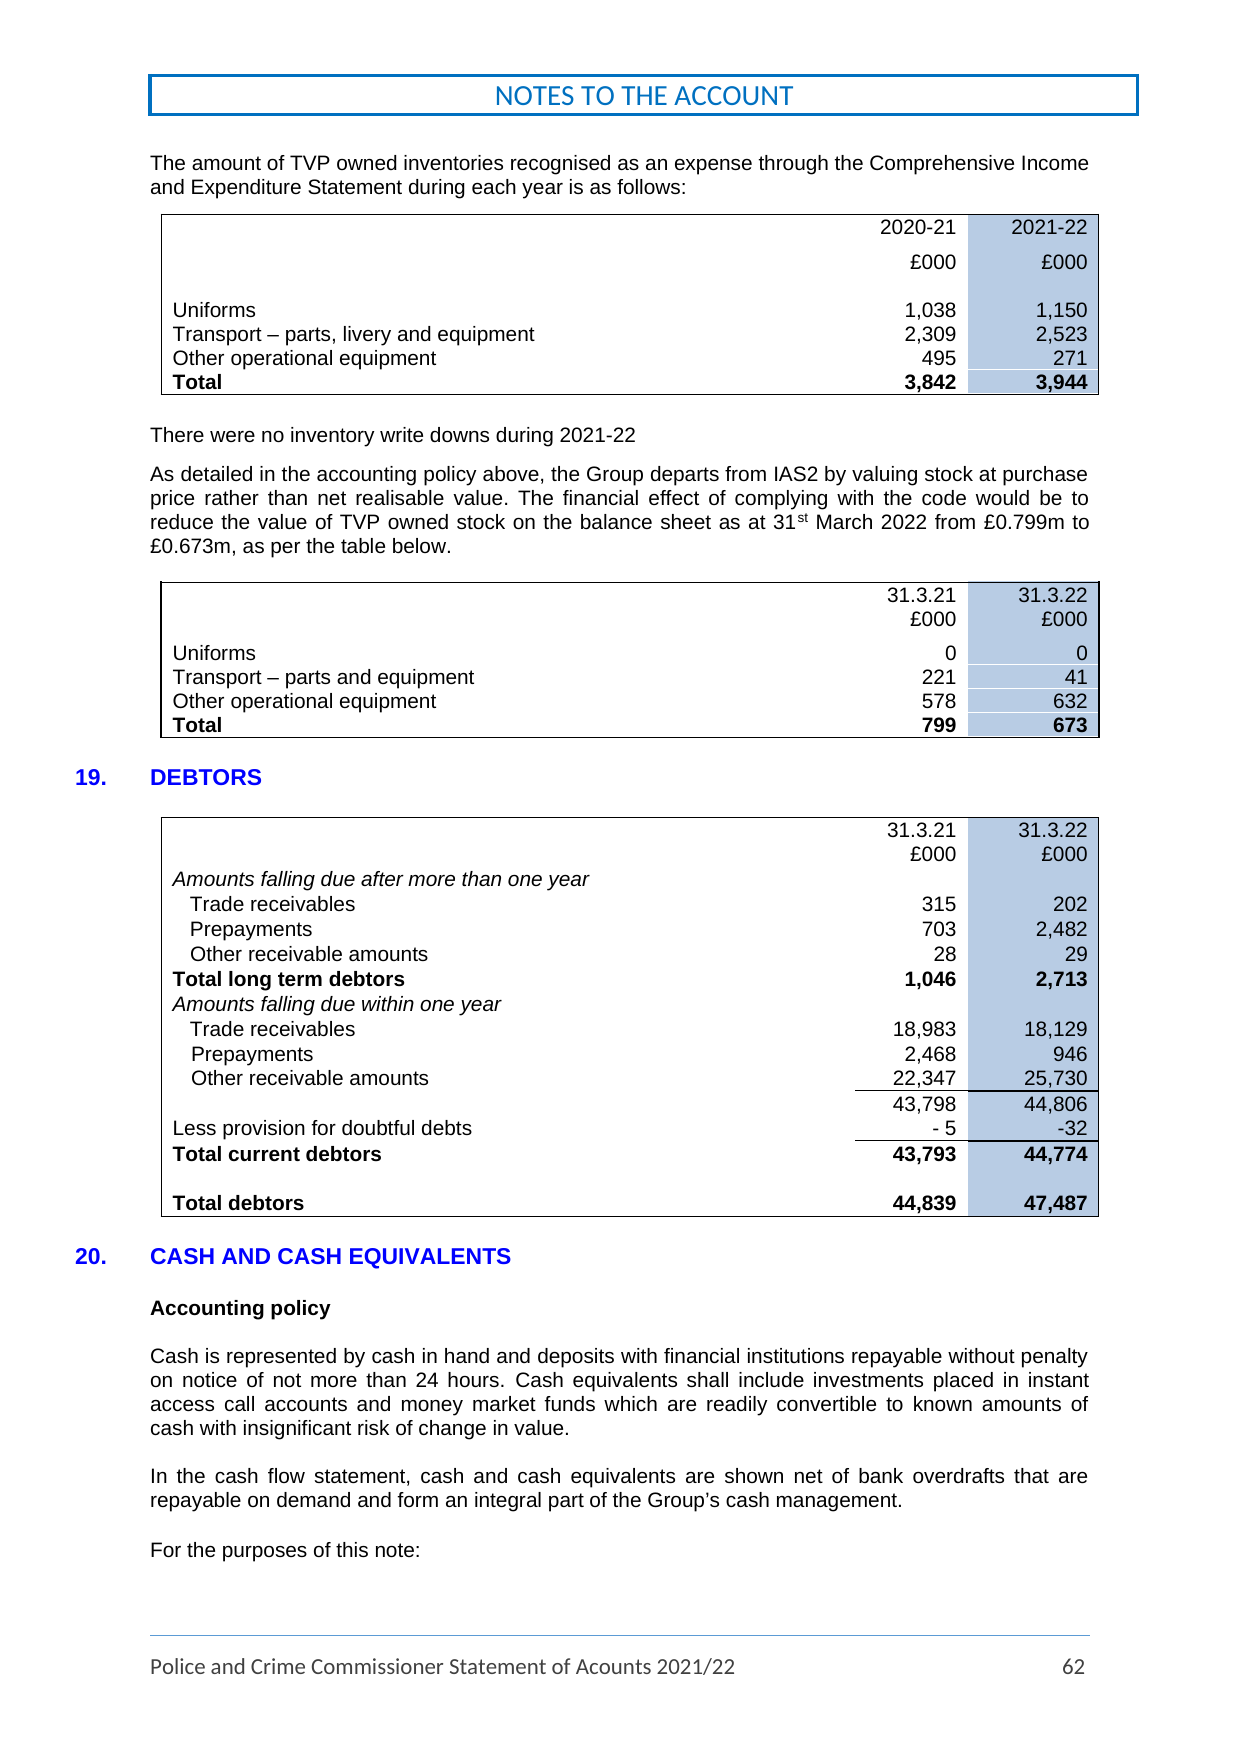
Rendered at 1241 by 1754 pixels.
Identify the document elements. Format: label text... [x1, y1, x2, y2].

table_cell Uniforms [162, 641, 724, 664]
text As detailed in the accounting policy above, the Group departs from IAS2 by valuing stock at purchase price rather than net realisable value. The financial effect of complying with the code would be to reduce the value of TVP owned stock on the balance sheet as at 31st March 2022 from £0.799m to £0.673m, as per the table below. [150, 462, 1090, 557]
table_cell 315 [855, 892, 967, 917]
table_cell 43,798 [855, 1091, 967, 1115]
table_cell £000 [855, 842, 967, 867]
table_header 31.3.22 [968, 818, 1098, 842]
table_cell 673 [968, 713, 1098, 736]
table_cell 202 [968, 892, 1098, 917]
table_cell 28 [855, 942, 967, 967]
table_cell Prepayments Other receivable amounts [162, 1042, 722, 1090]
table_cell £000 [968, 842, 1098, 867]
table_header 31.3.21 [855, 818, 967, 842]
table_header [162, 818, 722, 842]
table_cell Transport – parts and equipment [162, 665, 724, 688]
table_cell 2,482 [968, 917, 1098, 942]
table_cell [162, 1090, 722, 1115]
table_cell 47,487 [968, 1191, 1098, 1216]
table_cell [968, 992, 1098, 1017]
table_cell [724, 631, 836, 641]
table_cell [724, 607, 836, 631]
table_cell [162, 631, 724, 641]
table_cell 221 [836, 665, 967, 688]
table_cell 18,129 [968, 1017, 1098, 1042]
table_cell [723, 1191, 855, 1216]
table_cell [723, 1166, 855, 1191]
table_cell 0 [836, 641, 967, 664]
table_cell [836, 631, 967, 641]
text Accounting policy [150, 1296, 1090, 1320]
table_cell 44,774 [968, 1142, 1098, 1166]
table_cell [968, 274, 1098, 298]
table_cell £000 [836, 250, 967, 274]
table_header [724, 215, 836, 250]
text For the purposes of this note: [150, 1538, 1090, 1562]
table_cell 946 25,730 [968, 1042, 1098, 1090]
table_cell £000 [836, 607, 967, 631]
table_cell Amounts falling due within one year [162, 992, 722, 1017]
table_cell [968, 1166, 1098, 1191]
table_cell 43,793 [855, 1141, 967, 1166]
table_cell [162, 1166, 722, 1191]
table_header [162, 215, 724, 250]
table_cell [162, 607, 724, 631]
table_cell [723, 1090, 855, 1115]
table_cell [968, 631, 1098, 641]
table_cell 1,038 [836, 298, 967, 322]
table_cell [855, 992, 967, 1017]
table_cell Total long term debtors [162, 967, 722, 992]
table_header [724, 583, 836, 607]
table_cell 1,150 [968, 298, 1098, 322]
table_header 31.3.21 [836, 583, 967, 607]
table_cell [723, 917, 855, 942]
table_cell [724, 689, 836, 712]
table_cell 2,468 22,347 [855, 1042, 967, 1090]
list CASH AND CASH EQUIVALENTS [75, 1243, 1090, 1270]
table_cell 1,046 [855, 967, 967, 992]
table_cell [723, 967, 855, 992]
table_cell [723, 892, 855, 917]
table_cell [723, 867, 855, 892]
table_cell Uniforms [162, 298, 724, 322]
table_cell [724, 665, 836, 688]
table_cell Transport – parts, livery and equipment [162, 322, 724, 346]
table_cell Prepayments [162, 917, 722, 942]
text The amount of TVP owned inventories recognised as an expense through the Comprehensive Income and Expenditure Statement during each year is as follows: [150, 151, 1090, 199]
table_header 2020-21 [836, 215, 967, 250]
table_cell Other operational equipment [162, 689, 724, 712]
table_cell 799 [836, 713, 967, 736]
table_cell [162, 250, 724, 274]
table_cell £000 [968, 250, 1098, 274]
table_cell [836, 274, 967, 298]
table_cell 2,523 [968, 322, 1098, 346]
table_cell 271 [968, 346, 1098, 369]
table_cell Other receivable amounts [162, 942, 722, 967]
table_cell [724, 346, 836, 369]
table_cell [724, 713, 836, 736]
table_cell Total [162, 713, 724, 736]
table_cell 578 [836, 689, 967, 712]
table_cell -32 [968, 1115, 1098, 1140]
table_cell - 5 [855, 1115, 967, 1140]
table_cell 495 [836, 346, 967, 369]
table_cell 632 [968, 689, 1098, 712]
table_cell Less provision for doubtful debts [162, 1115, 722, 1140]
table_cell Trade receivables [162, 892, 722, 917]
table_cell £000 [968, 607, 1098, 631]
table_cell 2,713 [968, 967, 1098, 992]
list DEBTORS [75, 764, 1090, 791]
table_cell Total debtors [162, 1191, 722, 1216]
table_cell [723, 992, 855, 1017]
table_cell [723, 842, 855, 867]
table_cell [724, 370, 836, 393]
table_cell 703 [855, 917, 967, 942]
table_cell Other operational equipment [162, 346, 724, 369]
table_cell Amounts falling due after more than one year [162, 867, 722, 892]
table_cell 44,839 [855, 1191, 967, 1216]
table_cell [724, 322, 836, 346]
table_cell 44,806 [968, 1092, 1098, 1115]
table_cell [968, 867, 1098, 892]
table_cell [723, 1115, 855, 1140]
table_cell [724, 298, 836, 322]
table_cell 18,983 [855, 1017, 967, 1042]
table_cell 3,842 [836, 370, 967, 393]
subtitle There were no inventory write downs during 2021-22 [150, 423, 1090, 447]
table_cell [855, 1166, 967, 1191]
table_cell [855, 867, 967, 892]
table_header 2021-22 [968, 215, 1098, 250]
table_header 31.3.22 [968, 583, 1098, 607]
table_cell 29 [968, 942, 1098, 967]
table_cell Total [162, 370, 724, 393]
table_cell Trade receivables [162, 1017, 722, 1042]
text Cash is represented by cash in hand and deposits with financial institutions repayable without penalty on notice of not more than 24 hours. Cash equivalents shall include investments placed in instant access call accounts and money market funds which are readily convertible to known amounts of cash with insignificant risk of change in value. [150, 1344, 1090, 1440]
table_cell [723, 1042, 855, 1090]
table_cell 0 [968, 641, 1098, 664]
table_cell 2,309 [836, 322, 967, 346]
table_cell [162, 842, 722, 867]
table_cell [724, 250, 836, 274]
table_cell [162, 274, 724, 298]
table_cell [723, 942, 855, 967]
table_cell [723, 1017, 855, 1042]
table_cell [723, 1140, 855, 1166]
table_cell [724, 641, 836, 664]
table_cell [724, 274, 836, 298]
text In the cash flow statement, cash and cash equivalents are shown net of bank overdrafts that are repayable on demand and form an integral part of the Group’s cash management. [150, 1464, 1090, 1512]
table_header [723, 818, 855, 842]
table_cell 41 [968, 665, 1098, 688]
table_cell 3,944 [968, 370, 1098, 393]
table_cell Total current debtors [162, 1140, 722, 1166]
table_header [162, 583, 724, 607]
